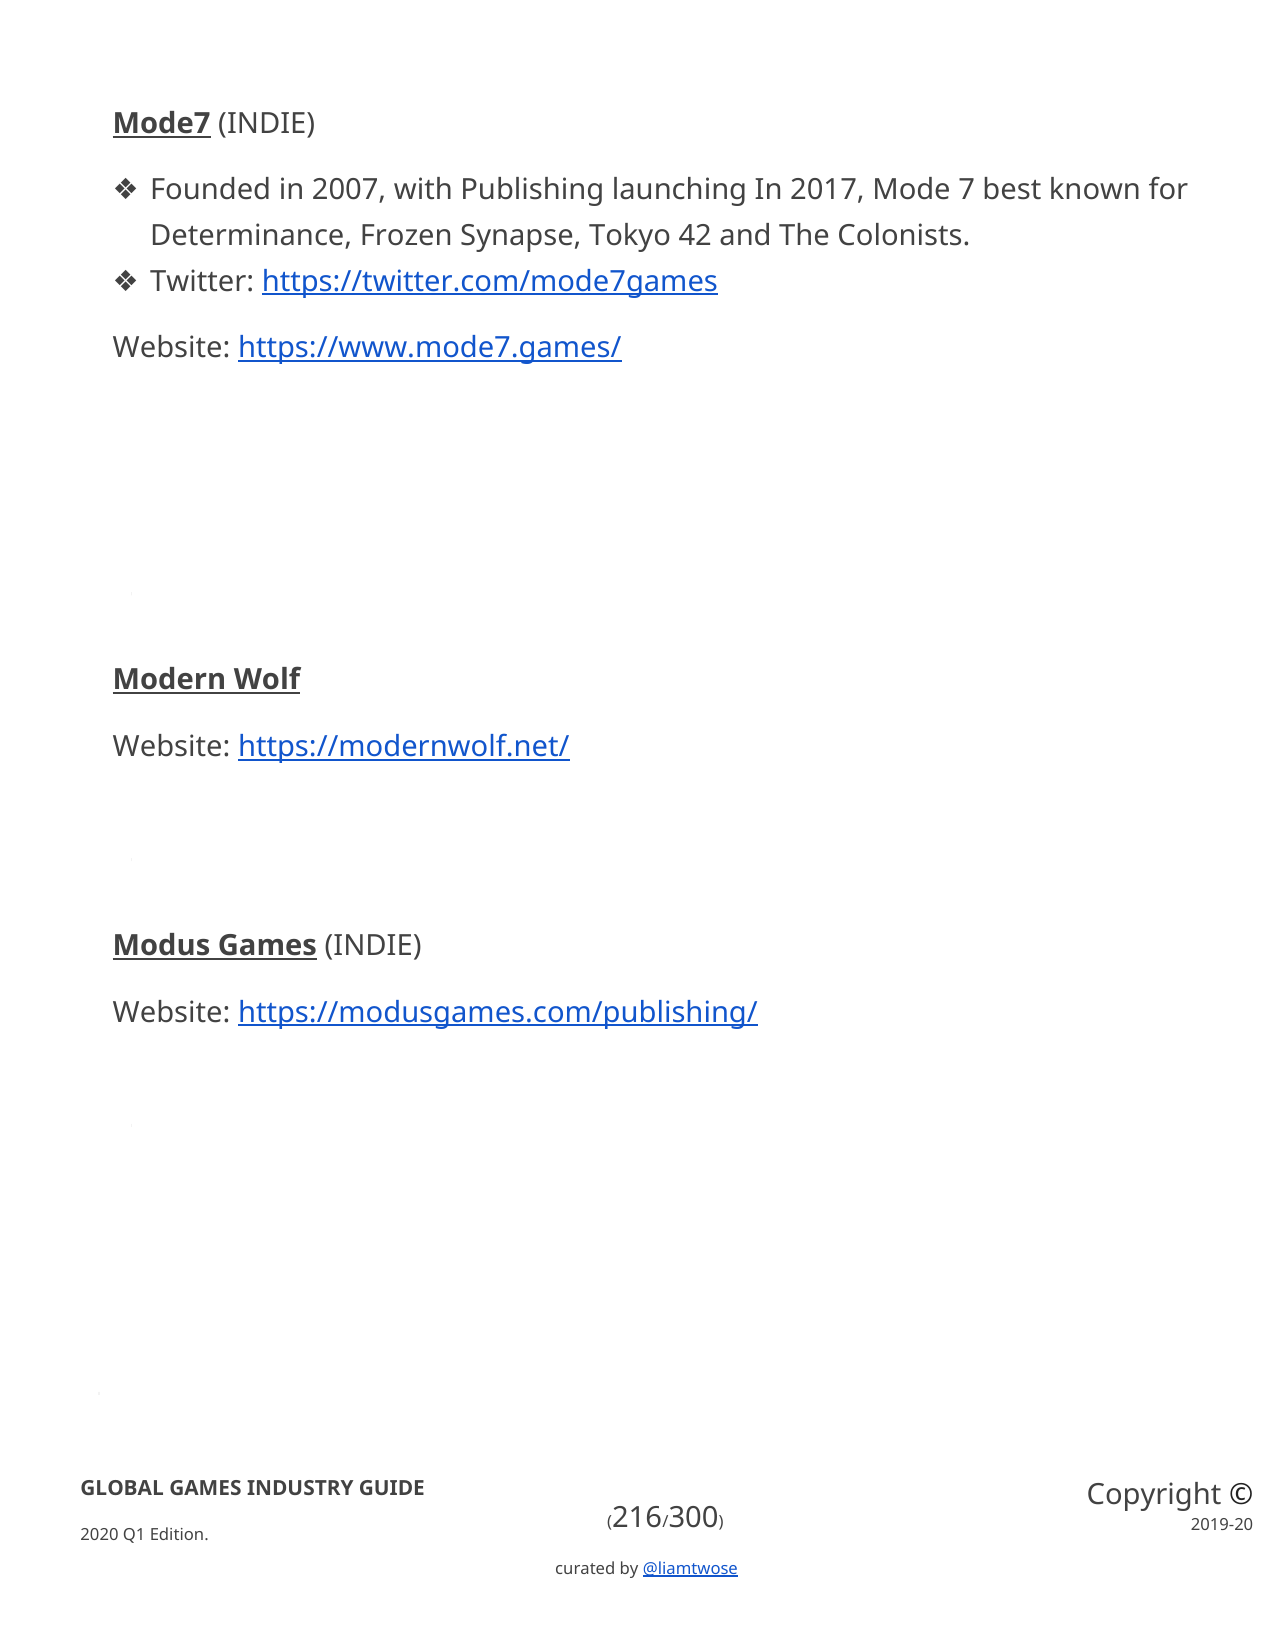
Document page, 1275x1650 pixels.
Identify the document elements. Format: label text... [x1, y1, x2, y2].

list Twitter: https://twitter.com/mode7games [112, 260, 1200, 299]
text Website: https://modernwolf.net/ [112, 725, 1200, 765]
text Website: https://www.mode7.games/ [112, 326, 1200, 366]
text Modern Wolf [112, 659, 1200, 698]
text Mode7 (INDIE) [112, 102, 1200, 142]
text Website: https://modusgames.com/publishing/ [112, 991, 1200, 1031]
list Founded in 2007, with Publishing launching In 2017, Mode 7 best known for Determinance, Frozen Synapse, Tokyo 42 and The Colonists. [112, 169, 1200, 254]
text Modus Games (INDIE) [112, 924, 1200, 964]
